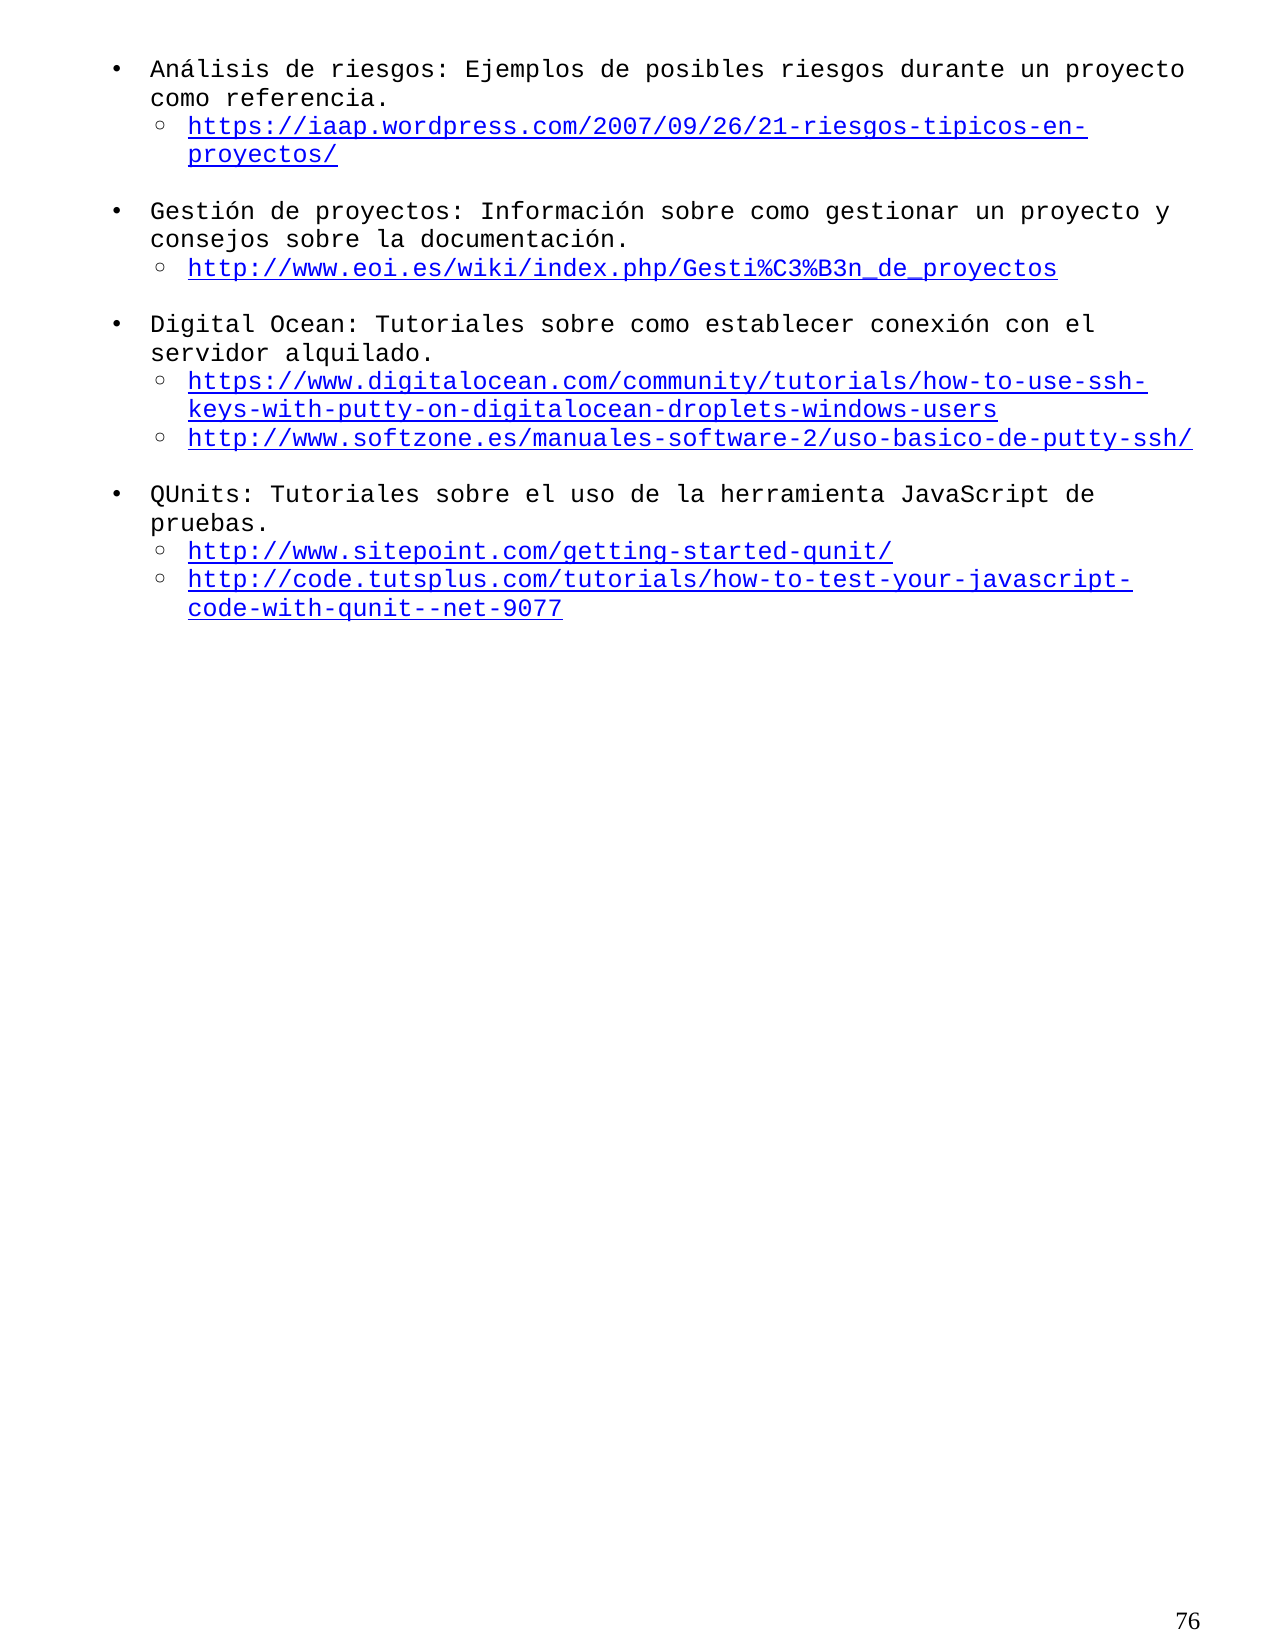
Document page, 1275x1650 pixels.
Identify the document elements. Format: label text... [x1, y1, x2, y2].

list https://iaap.wordpress.com/2007/09/26/21-riesgos-tipicos-en-proyectos/ [150, 114, 1200, 170]
list http://code.tutsplus.com/tutorials/how-to-test-your-javascript-code-with-qunit--net-9077 [150, 567, 1200, 624]
list Análisis de riesgos: Ejemplos de posibles riesgos durante un proyecto como referencia. [112, 57, 1200, 114]
list QUnits: Tutoriales sobre el uso de la herramienta JavaScript de pruebas. [112, 482, 1200, 539]
list http://www.sitepoint.com/getting-started-qunit/ [150, 539, 1200, 567]
list Digital Ocean: Tutoriales sobre como establecer conexión con el servidor alquilado. [112, 312, 1200, 369]
list https://www.digitalocean.com/community/tutorials/how-to-use-ssh-keys-with-putty-on-digitalocean-droplets-windows-users [150, 369, 1200, 425]
list Gestión de proyectos: Información sobre como gestionar un proyecto y consejos sobre la documentación. [112, 199, 1200, 255]
list http://www.softzone.es/manuales-software-2/uso-basico-de-putty-ssh/ [150, 425, 1200, 454]
list http://www.eoi.es/wiki/index.php/Gesti%C3%B3n_de_proyectos [150, 255, 1200, 284]
